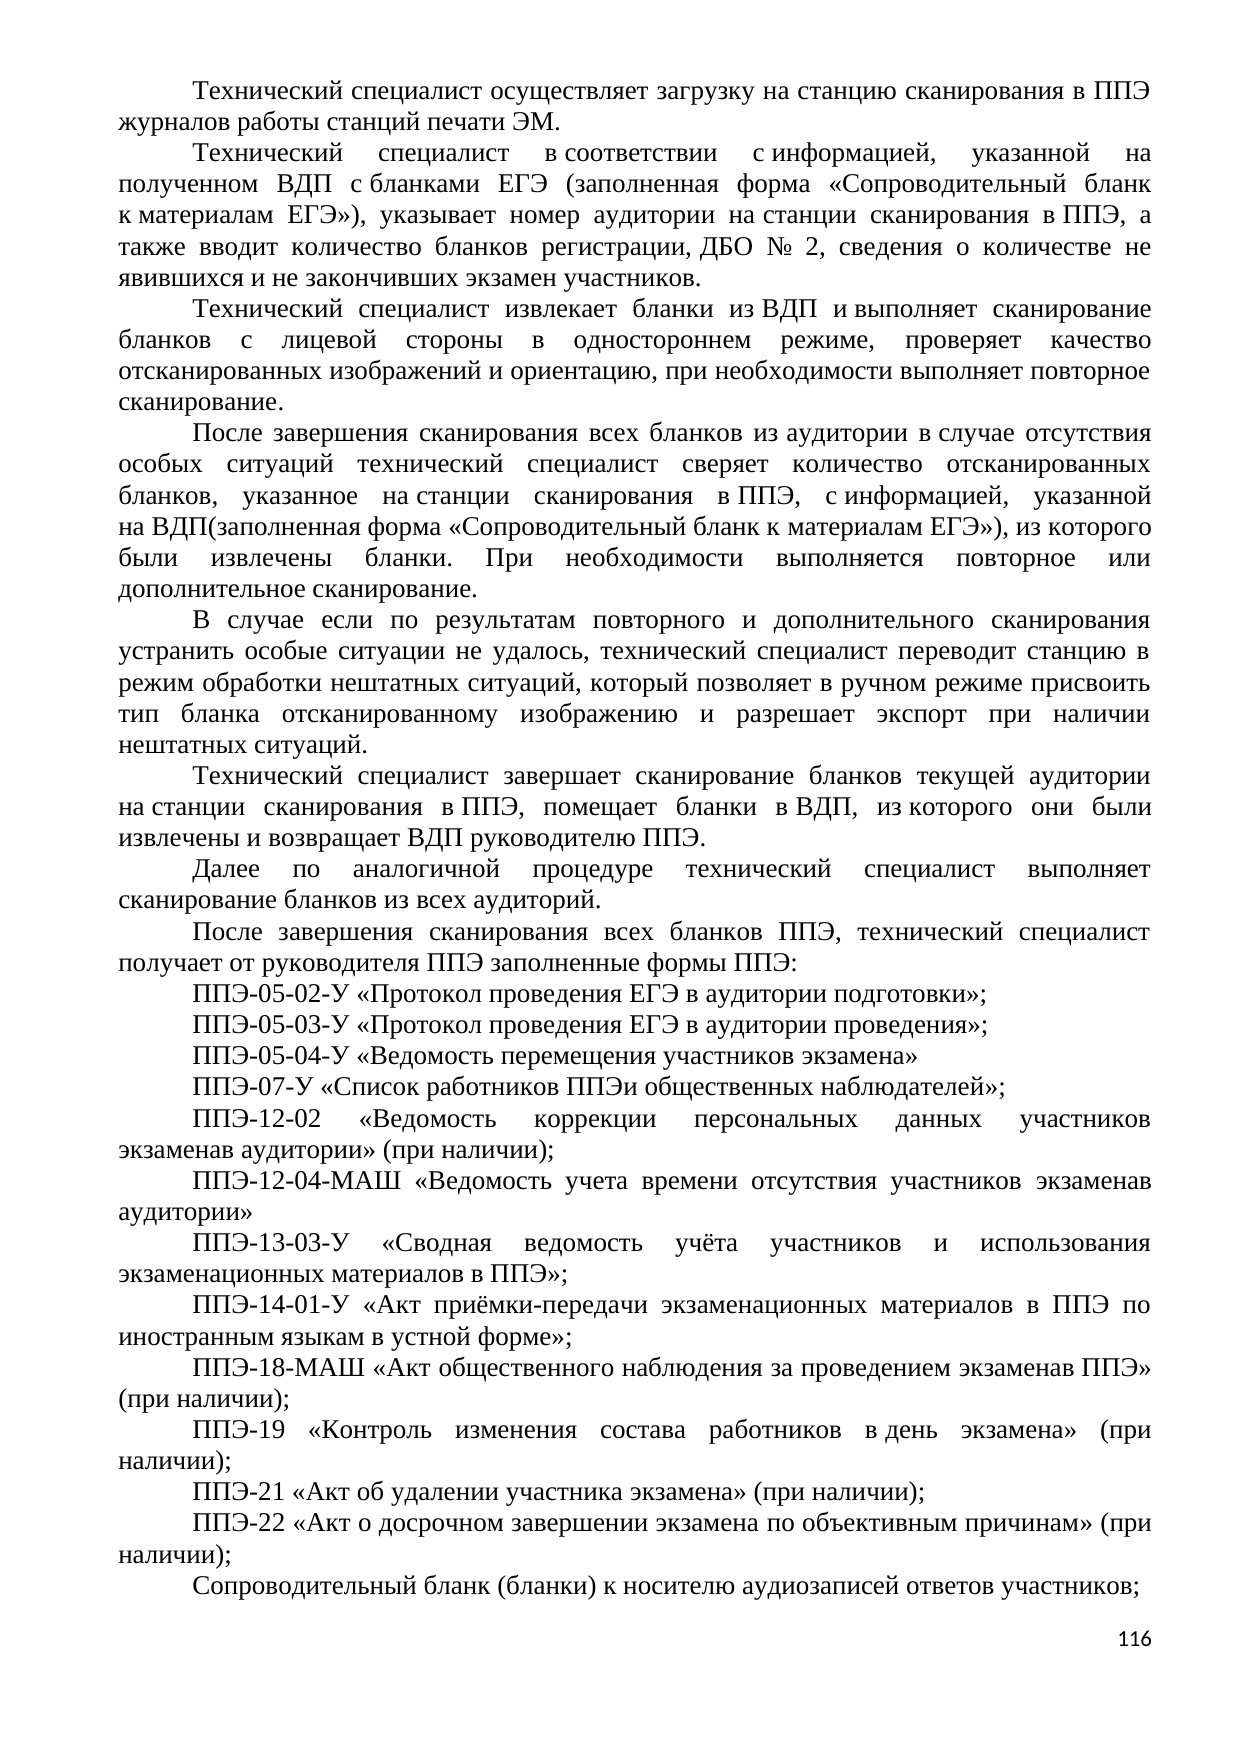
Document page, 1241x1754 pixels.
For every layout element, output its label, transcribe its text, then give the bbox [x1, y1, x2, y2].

text В случае если по результатам повторного и дополнительного сканирования устранить особые ситуации не удалось, технический специалист переводит станцию в режим обработки нештатных ситуаций, который позволяет в ручном режиме присвоить тип бланка отсканированному изображению и разрешает экспорт при наличии нештатных ситуаций. [118, 603, 1152, 759]
text После завершения сканирования всех бланков ППЭ, технический специалист получает от руководителя ППЭ заполненные формы ППЭ: [118, 915, 1152, 977]
text ППЭ-12-04-МАШ «Ведомость учета времени отсутствия участников экзаменав аудитории» [118, 1164, 1152, 1226]
text ППЭ-12-02 «Ведомость коррекции персональных данных участников экзаменав аудитории» (при наличии); [118, 1102, 1152, 1164]
text Технический специалист в соответствии с информацией, указанной на полученном ВДП с бланками ЕГЭ (заполненная форма «Сопроводительный бланк к материалам ЕГЭ»), указывает номер аудитории на станции сканирования в ППЭ, а также вводит количество бланков регистрации, ДБО № 2, сведения о количестве не явившихся и не закончивших экзамен участников. [118, 136, 1152, 292]
text Сопроводительный бланк (бланки) к носителю аудиозаписей ответов участников; [118, 1569, 1152, 1600]
text Технический специалист завершает сканирование бланков текущей аудитории на станции сканирования в ППЭ, помещает бланки в ВДП, из которого они были извлечены и возвращает ВДП руководителю ППЭ. [118, 759, 1152, 852]
text ППЭ-05-03-У «Протокол проведения ЕГЭ в аудитории проведения»; [118, 1008, 1152, 1039]
text Далее по аналогичной процедуре технический специалист выполняет сканирование бланков из всех аудиторий. [118, 852, 1152, 915]
text ППЭ-07-У «Список работников ППЭи общественных наблюдателей»; [118, 1071, 1152, 1102]
text ППЭ-14-01-У «Акт приёмки-передачи экзаменационных материалов в ППЭ по иностранным языкам в устной форме»; [118, 1288, 1152, 1351]
text ППЭ-22 «Акт о досрочном завершении экзамена по объективным причинам» (при наличии); [118, 1507, 1152, 1569]
text Технический специалист извлекает бланки из ВДП и выполняет сканирование бланков с лицевой стороны в одностороннем режиме, проверяет качество отсканированных изображений и ориентацию, при необходимости выполняет повторное сканирование. [118, 292, 1152, 416]
text Технический специалист осуществляет загрузку на станцию сканирования в ППЭ журналов работы станций печати ЭМ. [118, 74, 1152, 136]
text ППЭ-21 «Акт об удалении участника экзамена» (при наличии); [118, 1475, 1152, 1507]
text ППЭ-13-03-У «Сводная ведомость учёта участников и использования экзаменационных материалов в ППЭ»; [118, 1226, 1152, 1288]
text ППЭ-05-04-У «Ведомость перемещения участников экзамена» [118, 1039, 1152, 1071]
text ППЭ-05-02-У «Протокол проведения ЕГЭ в аудитории подготовки»; [118, 977, 1152, 1008]
text ППЭ-18-МАШ «Акт общественного наблюдения за проведением экзаменав ППЭ» (при наличии); [118, 1351, 1152, 1413]
text ППЭ-19 «Контроль изменения состава работников в день экзамена» (при наличии); [118, 1413, 1152, 1475]
text После завершения сканирования всех бланков из аудитории в случае отсутствия особых ситуаций технический специалист сверяет количество отсканированных бланков, указанное на станции сканирования в ППЭ, с информацией, указанной на ВДП(заполненная форма «Сопроводительный бланк к материалам ЕГЭ»), из которого были извлечены бланки. При необходимости выполняется повторное или дополнительное сканирование. [118, 416, 1152, 603]
